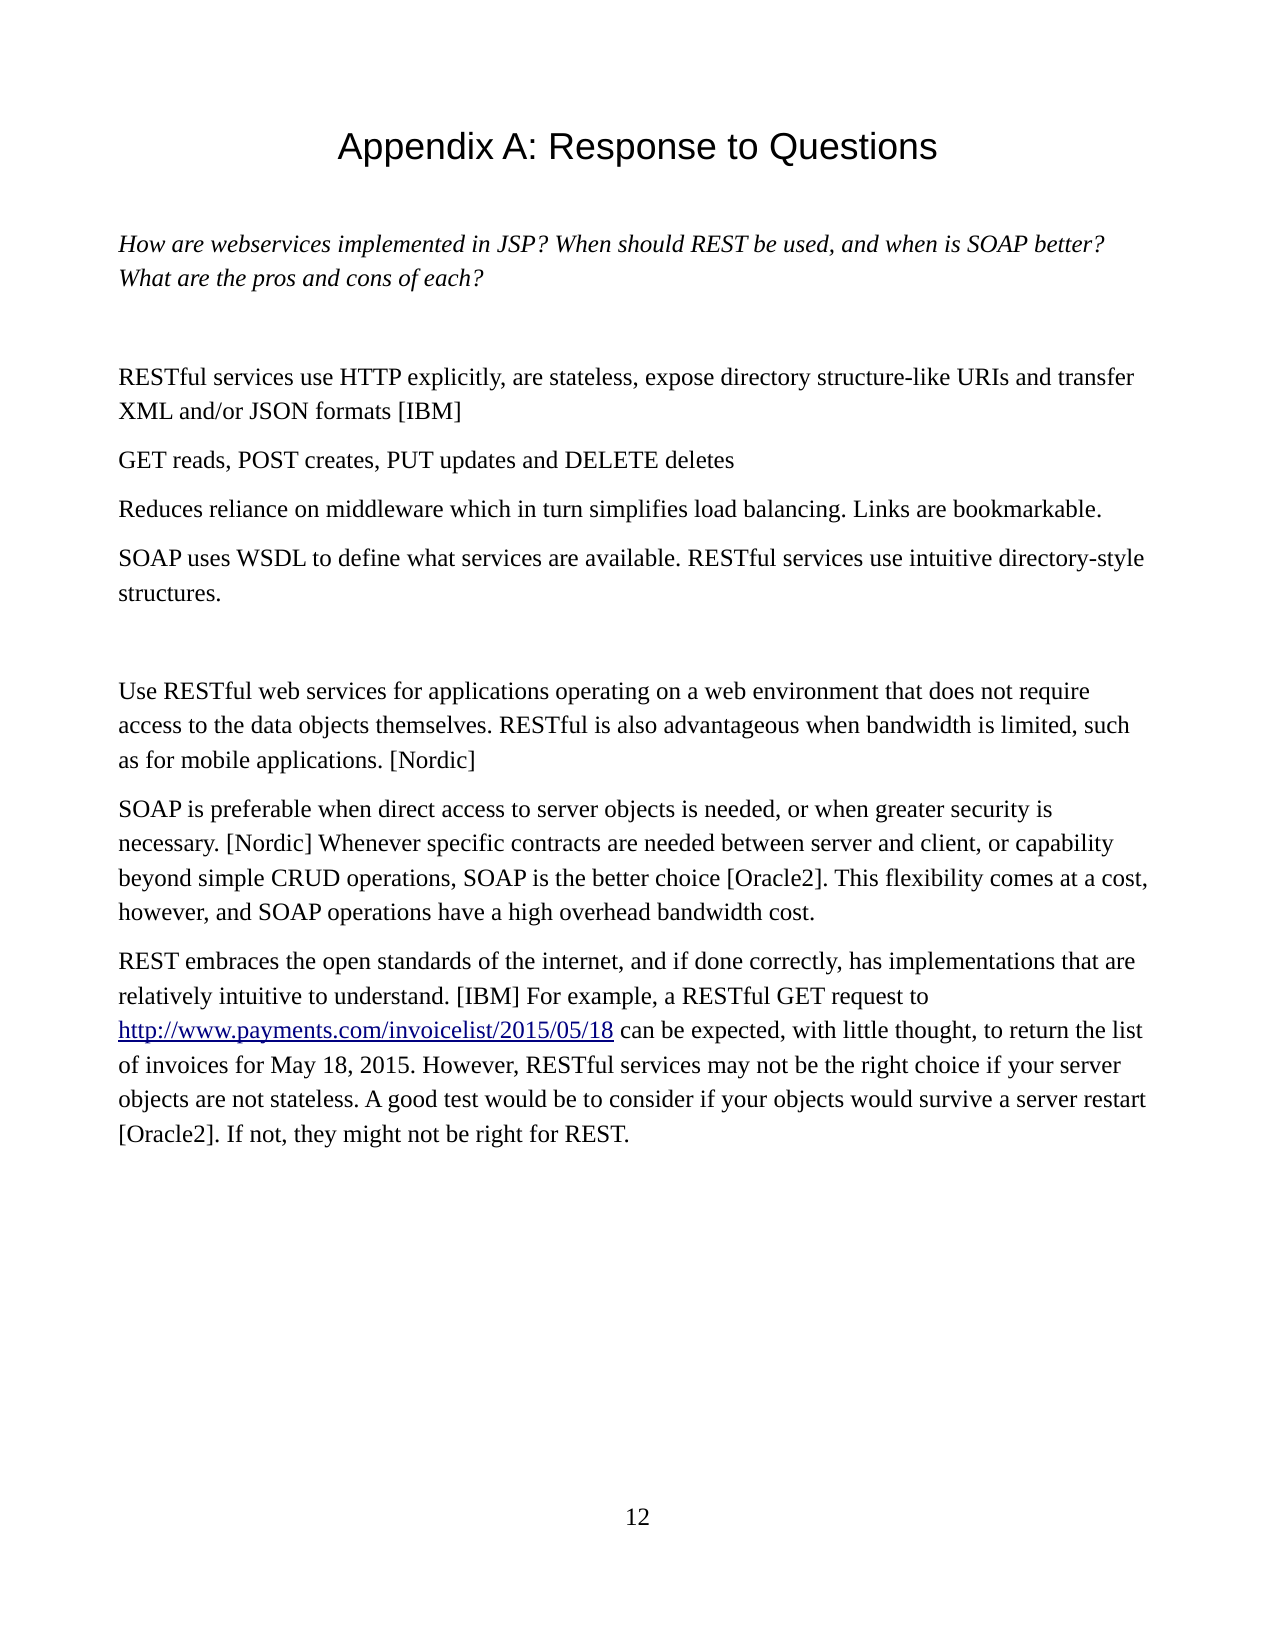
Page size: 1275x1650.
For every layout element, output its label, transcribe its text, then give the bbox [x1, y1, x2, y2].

text GET reads, POST creates, PUT updates and DELETE deletes [118, 445, 1157, 474]
text How are webservices implemented in JSP? When should REST be used, and when is SOAP better? What are the pros and cons of each? [118, 229, 1157, 292]
text SOAP uses WSDL to define what services are available. RESTful services use intuitive directory-style structures. [118, 543, 1157, 607]
text SOAP is preferable when direct access to server objects is needed, or when greater security is necessary. [Nordic] Whenever specific contracts are needed between server and client, or capability beyond simple CRUD operations, SOAP is the better choice [Oracle2]. This flexibility comes at a cost, however, and SOAP operations have a high overhead bandwidth cost. [118, 794, 1157, 926]
text Use RESTful web services for applications operating on a web environment that does not require access to the data objects themselves. RESTful is also advantageous when bandwidth is limited, such as for mobile applications. [Nordic] [118, 676, 1157, 774]
subtitle Appendix A: Response to Questions [118, 124, 1157, 167]
text REST embraces the open standards of the internet, and if done correctly, has implementations that are relatively intuitive to understand. [IBM] For example, a RESTful GET request to http://www.payments.com/invoicelist/2015/05/18 can be expected, with little thought, to return the list of invoices for May 18, 2015. However, RESTful services may not be the right choice if your server objects are not stateless. A good test would be to consider if your objects would survive a server restart [Oracle2]. If not, they might not be right for REST. [118, 946, 1157, 1148]
text Reduces reliance on middleware which in turn simplifies load balancing. Links are bookmarkable. [118, 494, 1157, 523]
text RESTful services use HTTP explicitly, are stateless, expose directory structure-like URIs and transfer XML and/or JSON formats [IBM] [118, 362, 1157, 425]
